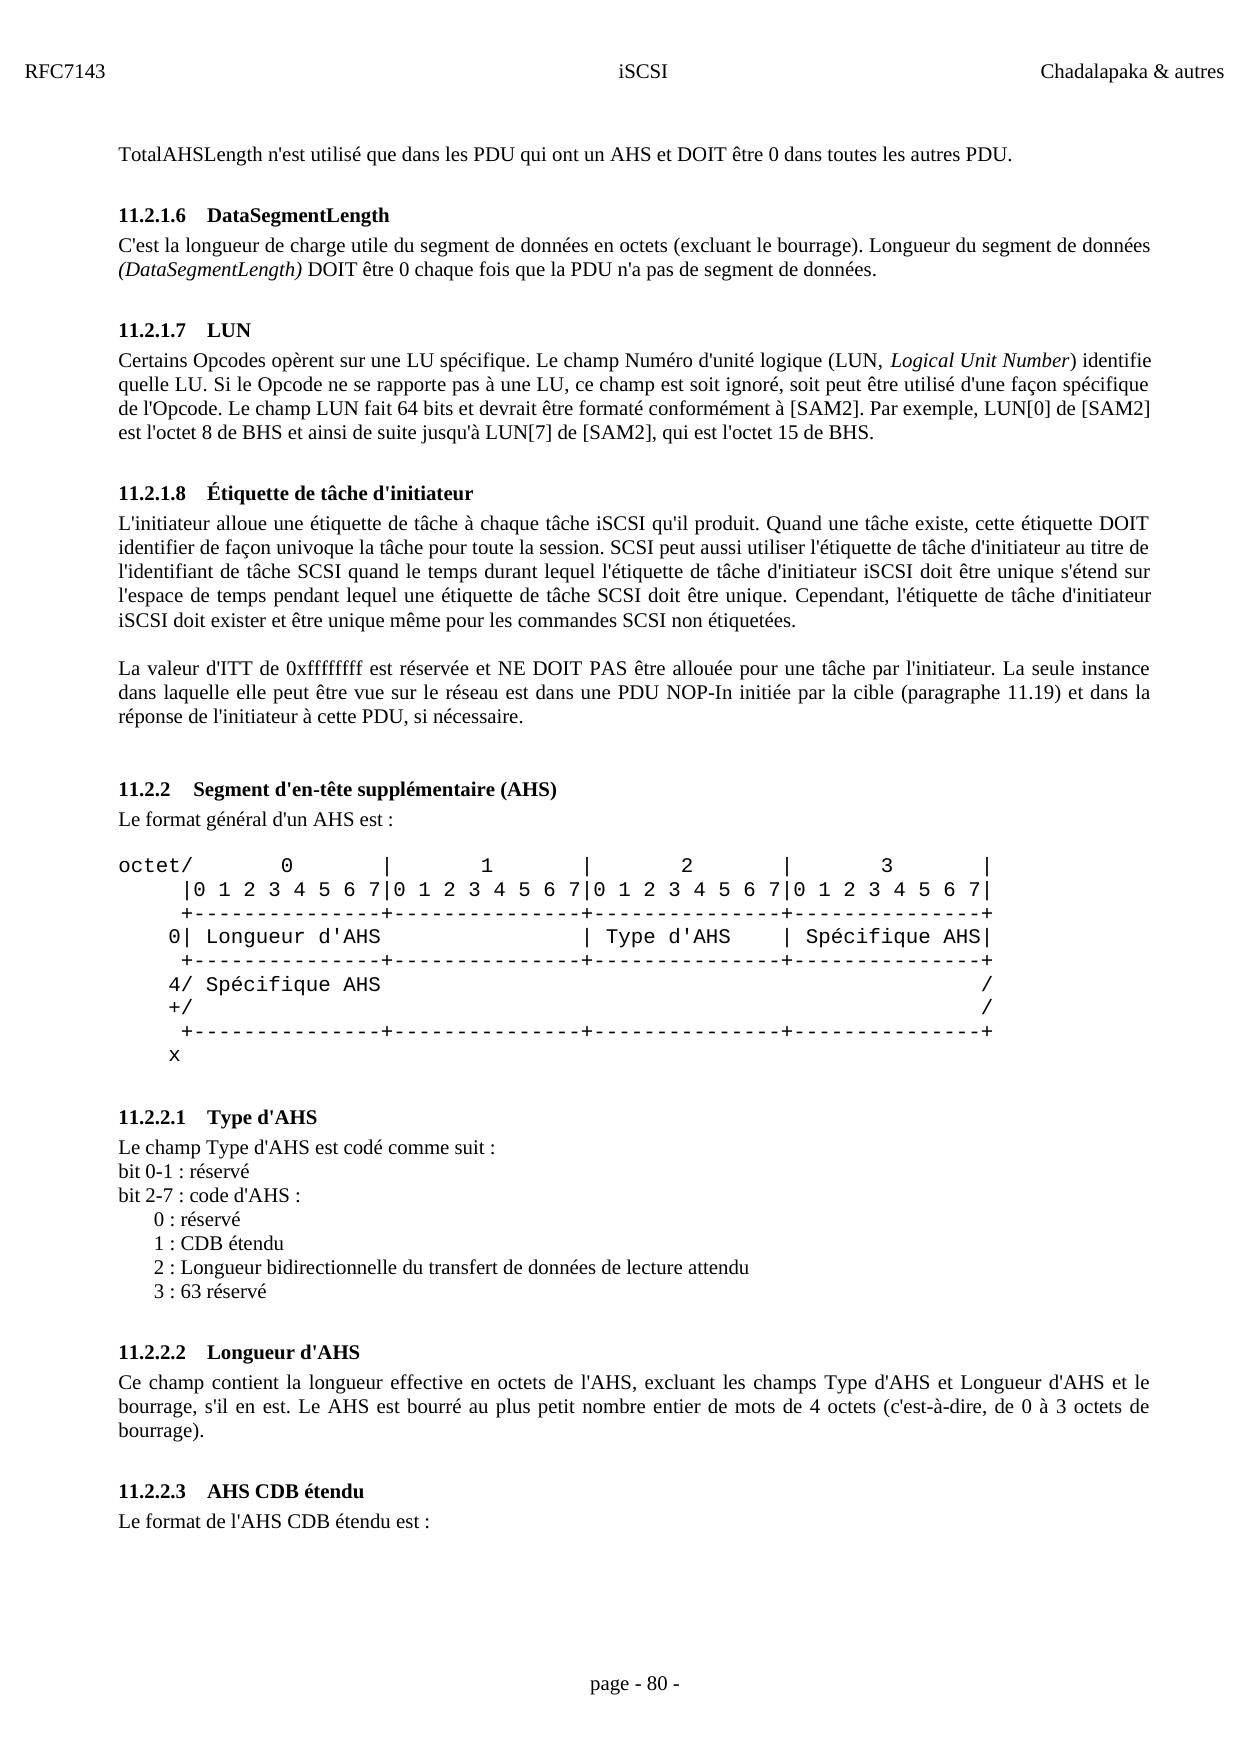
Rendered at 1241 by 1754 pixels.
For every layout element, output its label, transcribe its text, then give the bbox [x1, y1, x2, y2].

subtitle 11.2.2.3 AHS CDB étendu [118, 1479, 1152, 1503]
text +/ / [118, 997, 1152, 1021]
text Le format de l'AHS CDB étendu est : [118, 1509, 1152, 1533]
text octet/ 0 | 1 | 2 | 3 | [118, 855, 1152, 879]
text bit 0-1 : réservé [118, 1159, 1152, 1183]
subtitle 11.2.1.6 DataSegmentLength [118, 203, 1152, 227]
text La valeur d'ITT de 0xffffffff est réservée et NE DOIT PAS être allouée pour une tâche par l'initiateur. La seule instance dans laquelle elle peut être vue sur le réseau est dans une PDU NOP-In initiée par la cible (paragraphe 11.19) et dans la réponse de l'initiateur à cette PDU, si nécessaire. [118, 656, 1152, 728]
text +---------------+---------------+---------------+---------------+ [118, 903, 1152, 926]
text C'est la longueur de charge utile du segment de données en octets (excluant le bourrage). Longueur du segment de données (DataSegmentLength) DOIT être 0 chaque fois que la PDU n'a pas de segment de données. [118, 233, 1152, 281]
text 2 : Longueur bidirectionnelle du transfert de données de lecture attendu [154, 1255, 1152, 1279]
text Ce champ contient la longueur effective en octets de l'AHS, excluant les champs Type d'AHS et Longueur d'AHS et le bourrage, s'il en est. Le AHS est bourré au plus petit nombre entier de mots de 4 octets (c'est-à-dire, de 0 à 3 octets de bourrage). [118, 1370, 1152, 1442]
subtitle 11.2.2.2 Longueur d'AHS [118, 1340, 1152, 1364]
text Le champ Type d'AHS est codé comme suit : [118, 1135, 1152, 1159]
text +---------------+---------------+---------------+---------------+ [118, 950, 1152, 973]
text 4/ Spécifique AHS / [118, 973, 1152, 997]
subtitle 11.2.1.7 LUN [118, 318, 1152, 342]
text 0| Longueur d'AHS | Type d'AHS | Spécifique AHS| [118, 926, 1152, 950]
text x [118, 1044, 1152, 1068]
text Le format général d'un AHS est : [118, 807, 1152, 831]
text 1 : CDB étendu [154, 1231, 1152, 1255]
text Certains Opcodes opèrent sur une LU spécifique. Le champ Numéro d'unité logique (LUN, Logical Unit Number) identifie quelle LU. Si le Opcode ne se rapporte pas à une LU, ce champ est soit ignoré, soit peut être utilisé d'une façon spécifique de l'Opcode. Le champ LUN fait 64 bits et devrait être formaté conformément à [SAM2]. Par exemple, LUN[0] de [SAM2] est l'octet 8 de BHS et ainsi de suite jusqu'à LUN[7] de [SAM2], qui est l'octet 15 de BHS. [118, 348, 1152, 444]
subtitle 11.2.2.1 Type d'AHS [118, 1105, 1152, 1129]
text bit 2-7 : code d'AHS : [118, 1183, 1152, 1207]
subtitle 11.2.1.8 Étiquette de tâche d'initiateur [118, 481, 1152, 505]
text L'initiateur alloue une étiquette de tâche à chaque tâche iSCSI qu'il produit. Quand une tâche existe, cette étiquette DOIT identifier de façon univoque la tâche pour toute la session. SCSI peut aussi utiliser l'étiquette de tâche d'initiateur au titre de l'identifiant de tâche SCSI quand le temps durant lequel l'étiquette de tâche d'initiateur iSCSI doit être unique s'étend sur l'espace de temps pendant lequel une étiquette de tâche SCSI doit être unique. Cependant, l'étiquette de tâche d'initiateur iSCSI doit exister et être unique même pour les commandes SCSI non étiquetées. [118, 511, 1152, 632]
text |0 1 2 3 4 5 6 7|0 1 2 3 4 5 6 7|0 1 2 3 4 5 6 7|0 1 2 3 4 5 6 7| [118, 879, 1152, 903]
text 3 : 63 réservé [154, 1279, 1152, 1303]
text TotalAHSLength n'est utilisé que dans les PDU qui ont un AHS et DOIT être 0 dans toutes les autres PDU. [118, 142, 1152, 166]
subtitle 11.2.2 Segment d'en-tête supplémentaire (AHS) [118, 777, 1152, 801]
text +---------------+---------------+---------------+---------------+ [118, 1021, 1152, 1044]
text 0 : réservé [154, 1207, 1152, 1231]
